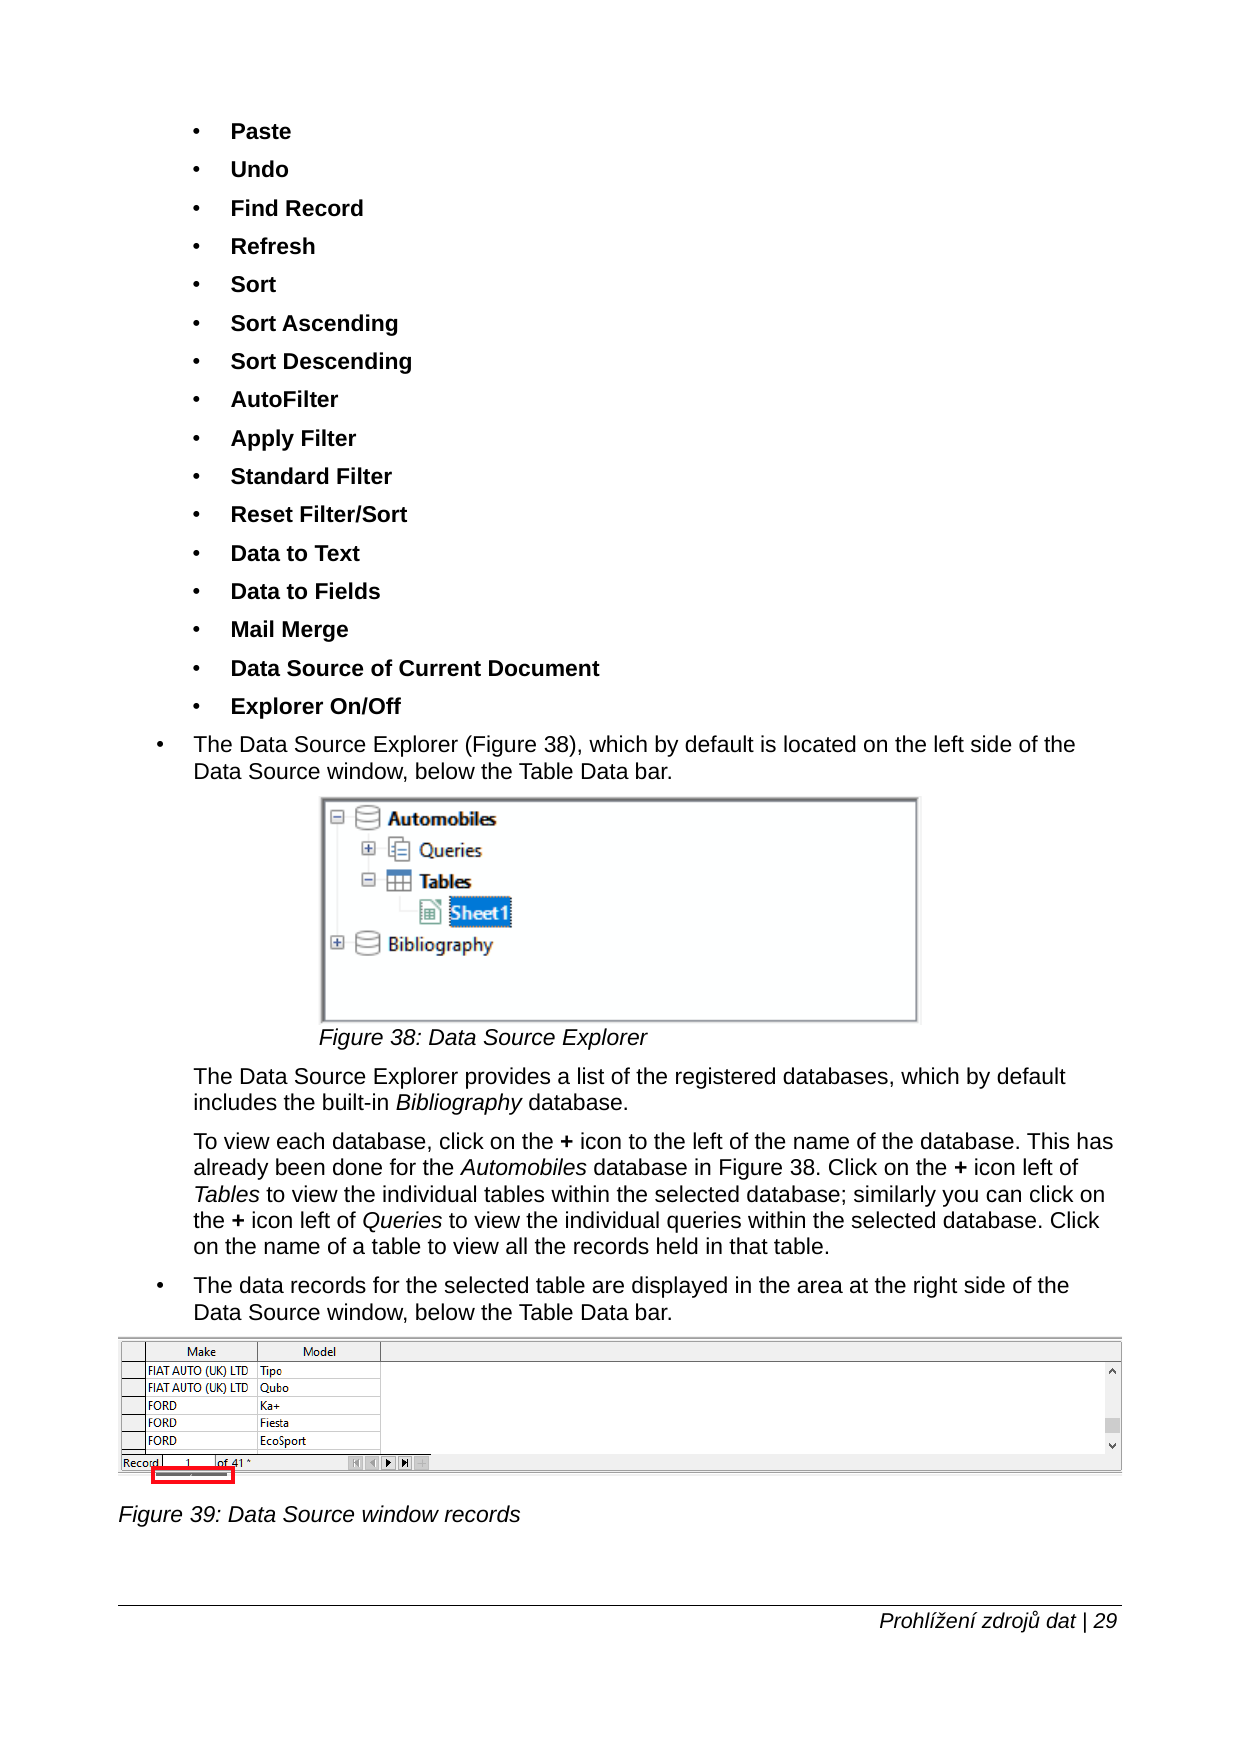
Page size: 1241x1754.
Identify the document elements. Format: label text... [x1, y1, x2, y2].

text The Data Source Explorer provides a list of the registered databases, which by default includes the built-in Bibliography database. [193, 1063, 1122, 1115]
list Paste [192, 118, 1122, 144]
list The Data Source Explorer (Figure 38), which by default is located on the left side of the Data Source window, below the Table Data bar. [156, 731, 1122, 784]
list Undo [192, 156, 1122, 183]
list Apply Filter [192, 425, 1122, 451]
list Mail Merge [192, 616, 1122, 643]
text Figure 38: Data Source Explorer [318, 1025, 922, 1051]
list Data Source of Current Document [192, 655, 1122, 681]
text Figure 39: Data Source window records [118, 1502, 1122, 1528]
list Find Record [192, 195, 1122, 221]
list Data to Text [192, 540, 1122, 566]
list Explorer On/Off [192, 693, 1122, 719]
list Data to Fields [192, 578, 1122, 604]
list Sort [192, 271, 1122, 298]
list Sort Ascending [192, 310, 1122, 336]
list Refresh [192, 233, 1122, 259]
picture [318, 796, 922, 1025]
list AutoFilter [192, 386, 1122, 413]
text To view each database, click on the + icon to the left of the name of the database. This has already been done for the Automobiles database in Figure 38. Click on the + icon left of Tables to view the individual tables within the selected database; similarly you can click on the + icon left of Queries to view the individual queries within the selected database. Click on the name of a table to view all the records held in that table. [193, 1128, 1122, 1259]
list The data records for the selected table are displayed in the area at the right side of the Data Source window, below the Table Data bar. [156, 1272, 1122, 1325]
picture [118, 1336, 1123, 1502]
list Sort Descending [192, 348, 1122, 374]
list Standard Filter [192, 463, 1122, 489]
list Reset Filter/Sort [192, 501, 1122, 528]
